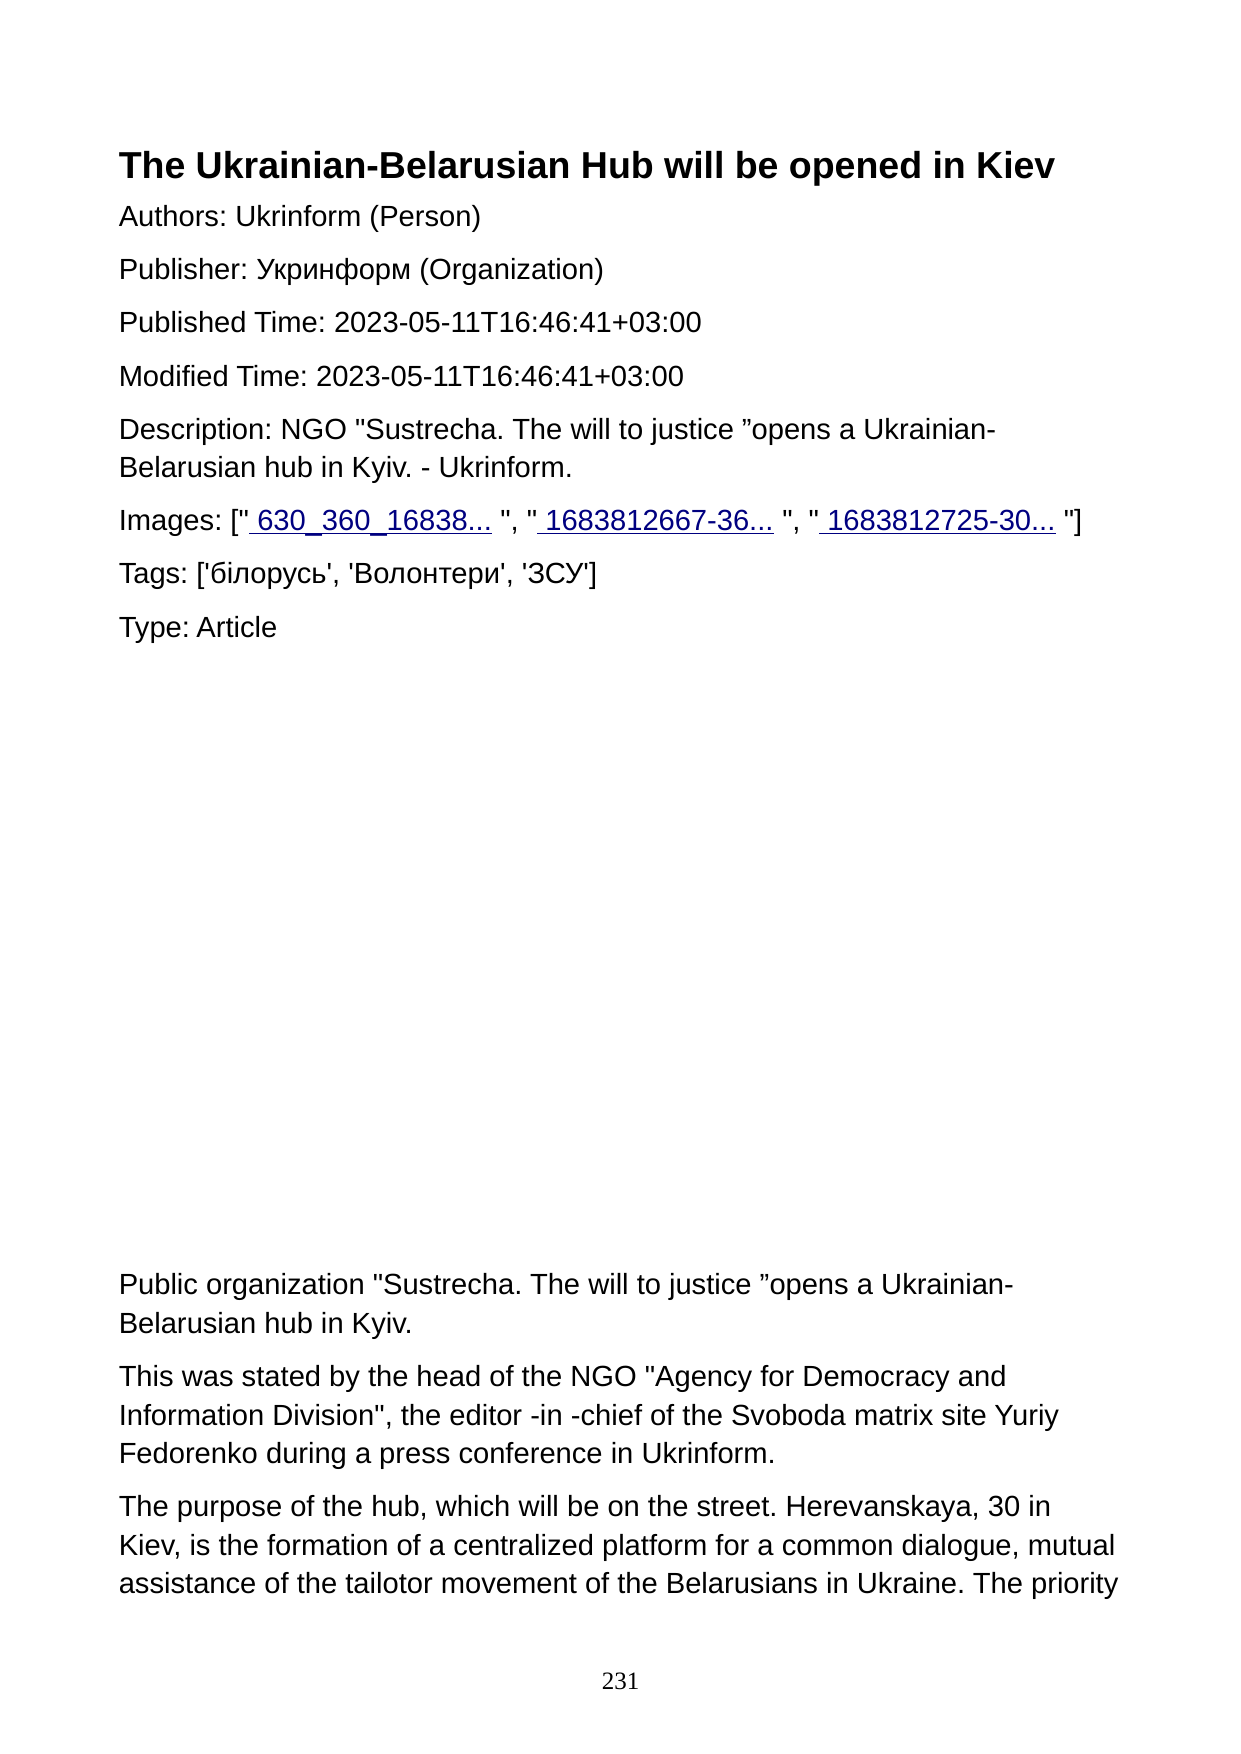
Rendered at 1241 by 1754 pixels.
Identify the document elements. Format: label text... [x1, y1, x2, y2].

text Type: Article [118, 609, 1122, 643]
text Publisher: Укринформ (Organization) [118, 252, 1122, 286]
text Authors: Ukrinform (Person) [118, 199, 1122, 233]
text Tags: ['білорусь', 'Волонтери', 'ЗСУ'] [118, 556, 1122, 590]
text Published Time: 2023-05-11T16:46:41+03:00 [118, 305, 1122, 339]
text This was stated by the head of the NGO "Agency for Democracy and Information Division", the editor -in -chief of the Svoboda matrix site Yuriy Fedorenko during a press conference in Ukrinform. [118, 1359, 1122, 1469]
subtitle The Ukrainian-Belarusian Hub will be opened in Kiev [118, 143, 1122, 187]
text Images: [" 630_360_16838... ", " 1683812667-36... ", " 1683812725-30... "] [118, 503, 1122, 537]
text Public organization "Sustrecha. The will to justice ”opens a Ukrainian-Belarusian hub in Kyiv. [118, 663, 1122, 1339]
text The purpose of the hub, which will be on the street. Herevanskaya, 30 in Kiev, is the formation of a centralized platform for a common dialogue, mutual assistance of the tailotor movement of the Belarusians in Ukraine. The priority [118, 1489, 1122, 1600]
text Modified Time: 2023-05-11T16:46:41+03:00 [118, 358, 1122, 392]
text Description: NGO "Sustrecha. The will to justice ”opens a Ukrainian-Belarusian hub in Kyiv. - Ukrinform. [118, 412, 1122, 484]
